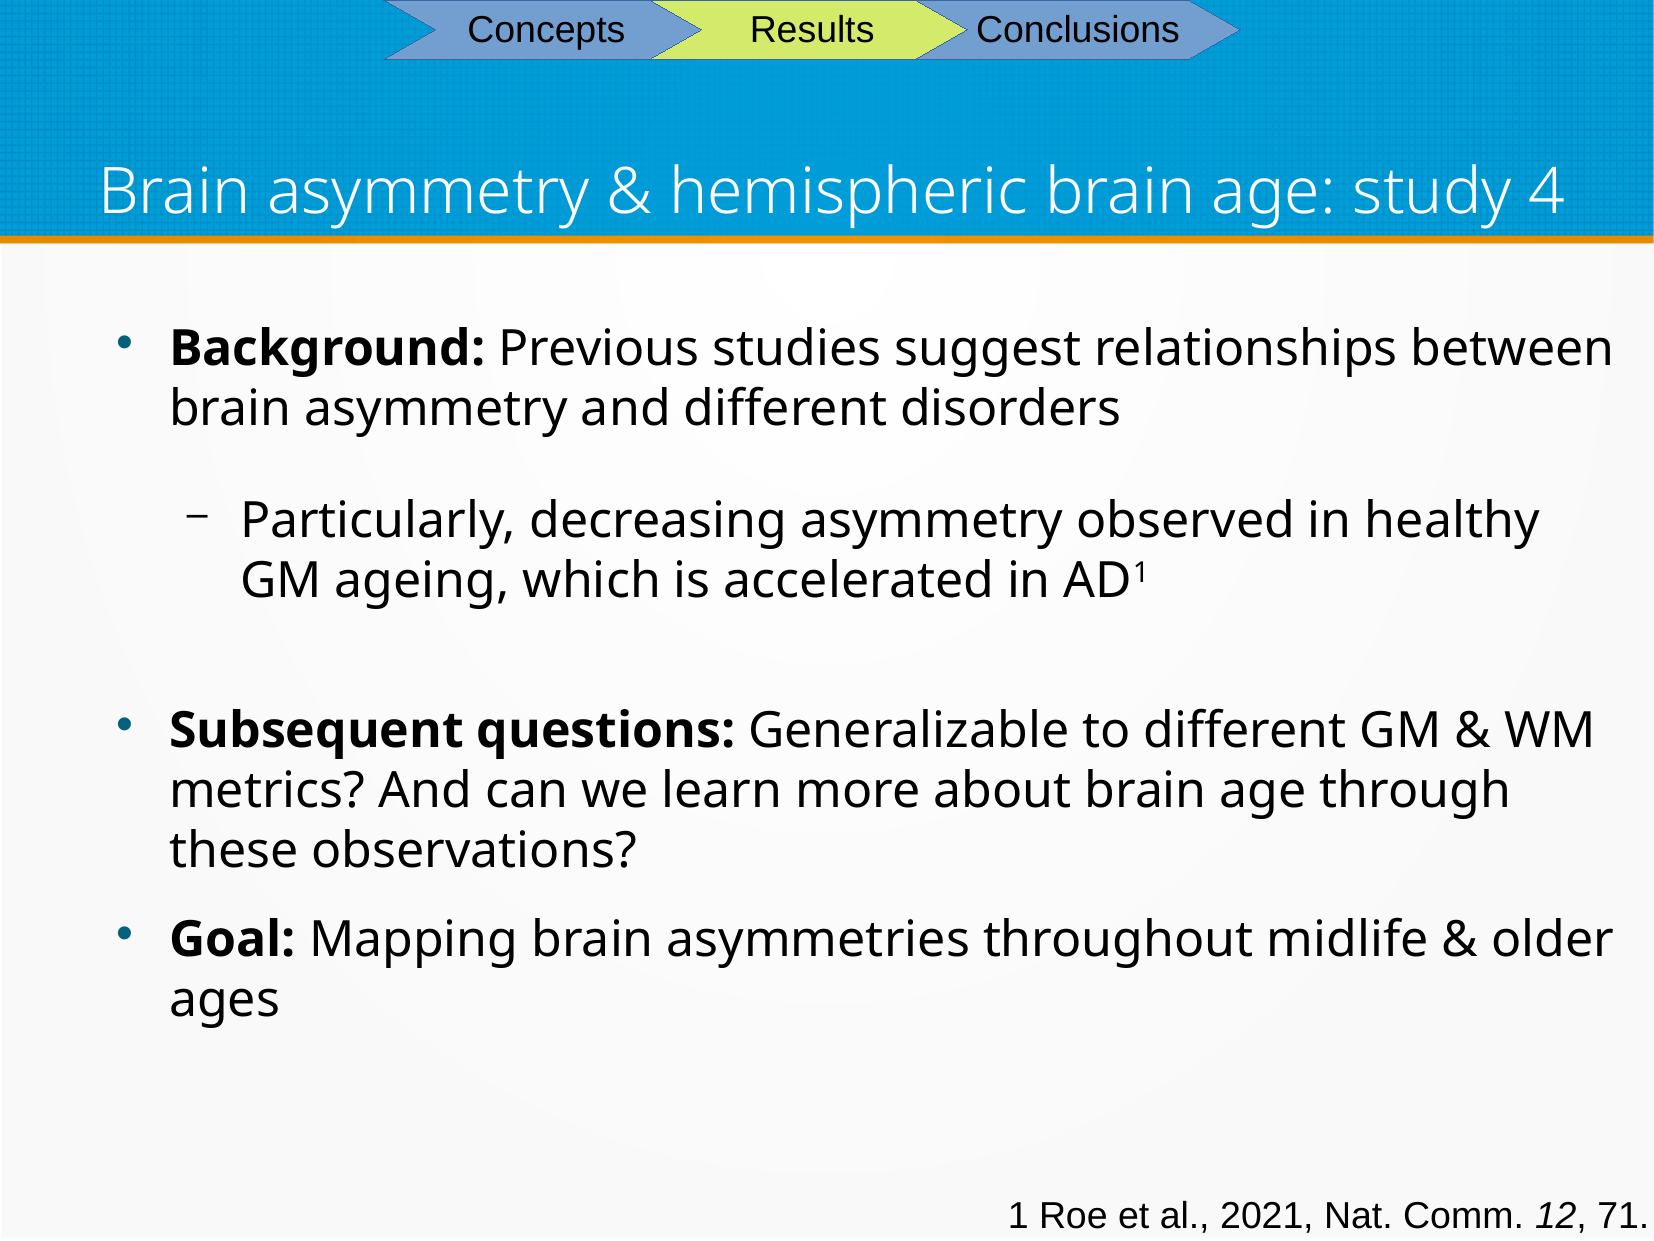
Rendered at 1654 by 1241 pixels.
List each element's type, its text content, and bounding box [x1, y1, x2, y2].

text_box Results [649, 0, 966, 60]
title Brain asymmetry & hemispheric brain age: study 4 [98, 88, 1654, 227]
picture [0, 236, 1654, 1241]
list Background: Previous studies suggest relationships between brain asymmetry and different disorders Particularly, decreasing asymmetry observed in healthy GM ageing, which is accelerated in AD1 Subsequent questions: Generalizable to different GM & WM metrics? And can we learn more about brain age through these observations? Goal: Mapping brain asymmetries throughout midlife & older ages [98, 315, 1625, 1241]
text_box Conclusions [915, 0, 1241, 60]
text_box 1 Roe et al., 2021, Nat. Comm. 12, 71. [993, 1183, 1654, 1240]
text_box Concepts [383, 0, 700, 60]
